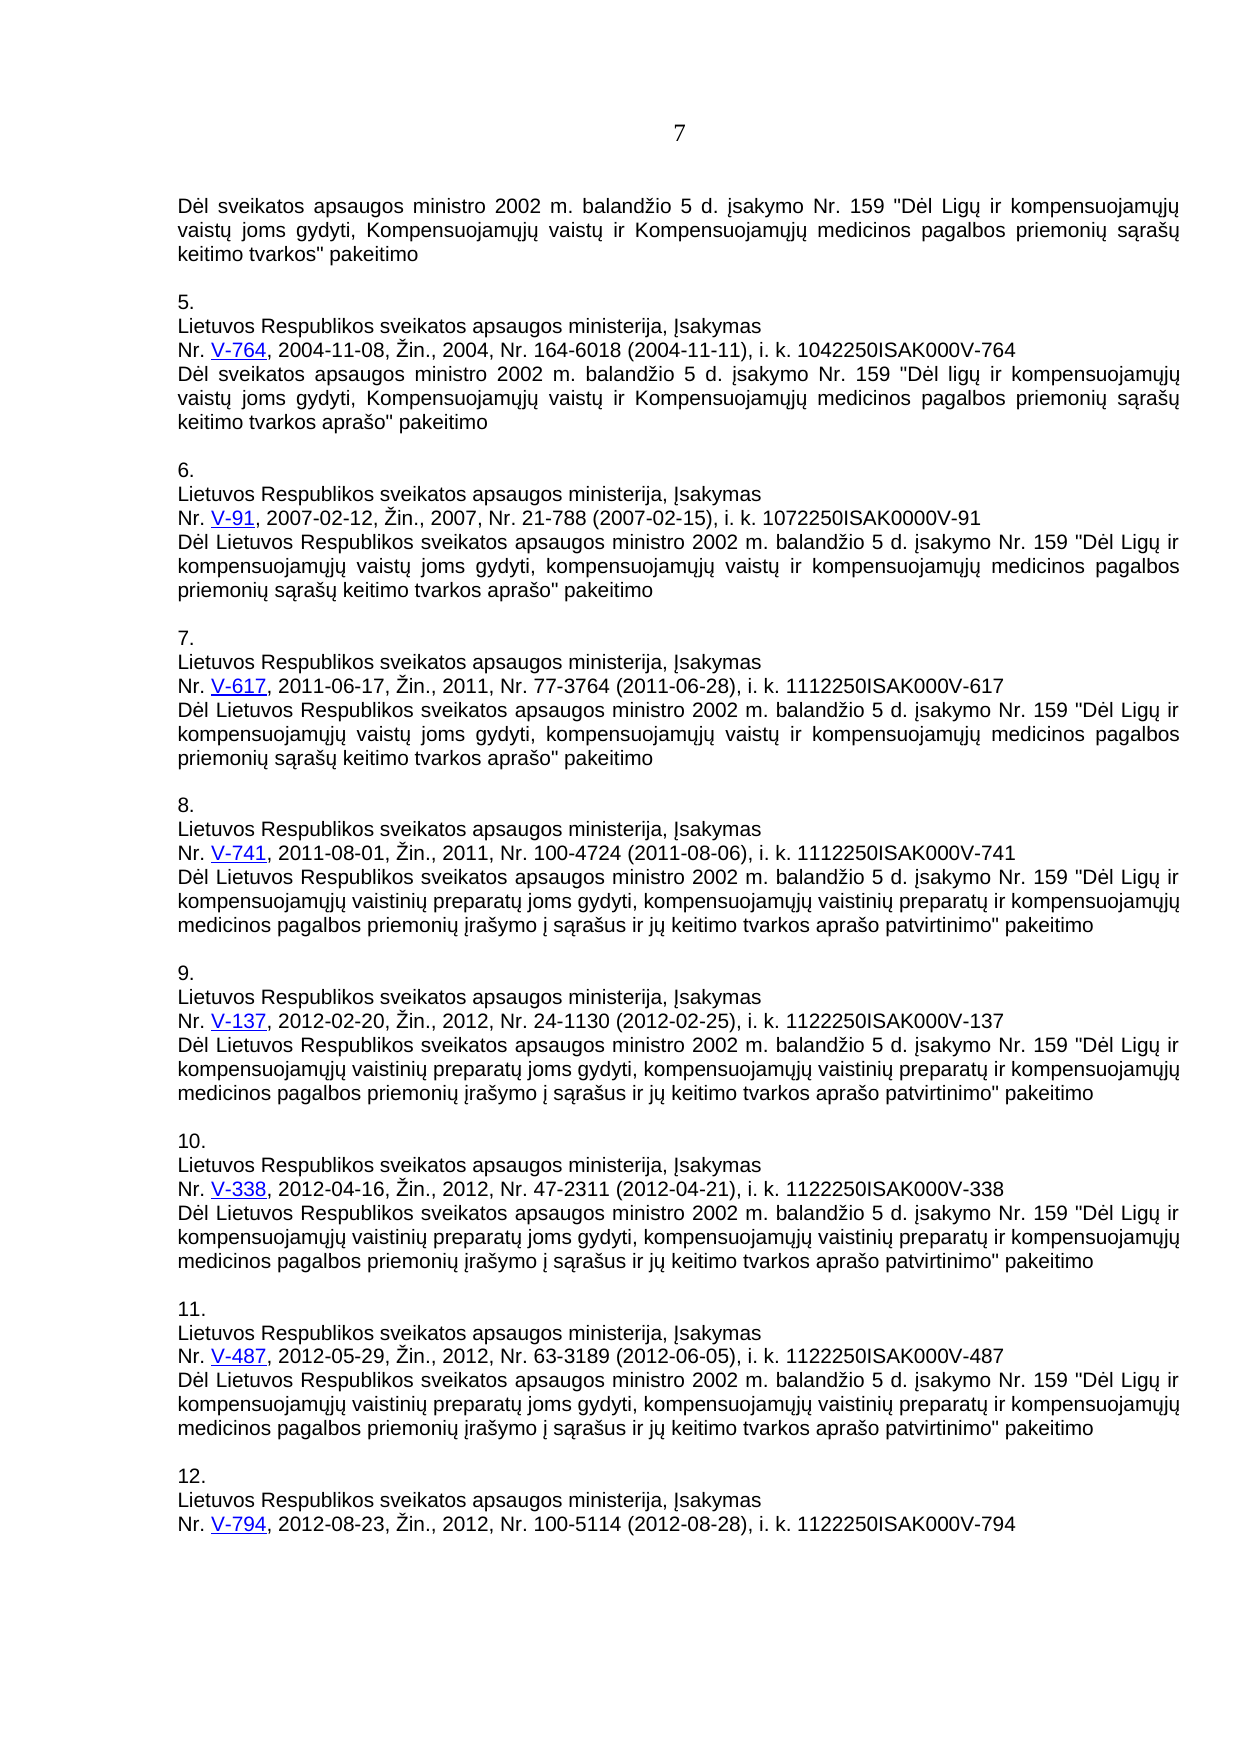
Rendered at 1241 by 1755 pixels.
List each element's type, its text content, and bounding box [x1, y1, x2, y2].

text 11. [177, 1296, 1181, 1320]
text Dėl sveikatos apsaugos ministro 2002 m. balandžio 5 d. įsakymo Nr. 159 "Dėl ligų ir kompensuojamųjų vaistų joms gydyti, Kompensuojamųjų vaistų ir Kompensuojamųjų medicinos pagalbos priemonių sąrašų keitimo tvarkos aprašo" pakeitimo [177, 362, 1181, 434]
text 5. [177, 290, 1181, 314]
text Lietuvos Respublikos sveikatos apsaugos ministerija, Įsakymas [177, 314, 1181, 338]
text 10. [177, 1129, 1181, 1153]
text Dėl Lietuvos Respublikos sveikatos apsaugos ministro 2002 m. balandžio 5 d. įsakymo Nr. 159 "Dėl Ligų ir kompensuojamųjų vaistinių preparatų joms gydyti, kompensuojamųjų vaistinių preparatų ir kompensuojamųjų medicinos pagalbos priemonių įrašymo į sąrašus ir jų keitimo tvarkos aprašo patvirtinimo" pakeitimo [177, 1201, 1181, 1272]
text 7. [177, 626, 1181, 649]
text Dėl Lietuvos Respublikos sveikatos apsaugos ministro 2002 m. balandžio 5 d. įsakymo Nr. 159 "Dėl Ligų ir kompensuojamųjų vaistų joms gydyti, kompensuojamųjų vaistų ir kompensuojamųjų medicinos pagalbos priemonių sąrašų keitimo tvarkos aprašo" pakeitimo [177, 697, 1181, 769]
text Lietuvos Respublikos sveikatos apsaugos ministerija, Įsakymas [177, 649, 1181, 673]
text Lietuvos Respublikos sveikatos apsaugos ministerija, Įsakymas [177, 1153, 1181, 1177]
text 6. [177, 458, 1181, 482]
text Lietuvos Respublikos sveikatos apsaugos ministerija, Įsakymas [177, 817, 1181, 841]
text Nr. V-91, 2007-02-12, Žin., 2007, Nr. 21-788 (2007-02-15), i. k. 1072250ISAK0000V-91 [177, 506, 1181, 530]
text Lietuvos Respublikos sveikatos apsaugos ministerija, Įsakymas [177, 482, 1181, 506]
text Nr. V-338, 2012-04-16, Žin., 2012, Nr. 47-2311 (2012-04-21), i. k. 1122250ISAK000V-338 [177, 1177, 1181, 1201]
text Nr. V-764, 2004-11-08, Žin., 2004, Nr. 164-6018 (2004-11-11), i. k. 1042250ISAK000V-764 [177, 338, 1181, 362]
text 12. [177, 1464, 1181, 1488]
text Lietuvos Respublikos sveikatos apsaugos ministerija, Įsakymas [177, 1488, 1181, 1512]
text Dėl Lietuvos Respublikos sveikatos apsaugos ministro 2002 m. balandžio 5 d. įsakymo Nr. 159 "Dėl Ligų ir kompensuojamųjų vaistinių preparatų joms gydyti, kompensuojamųjų vaistinių preparatų ir kompensuojamųjų medicinos pagalbos priemonių įrašymo į sąrašus ir jų keitimo tvarkos aprašo patvirtinimo" pakeitimo [177, 1368, 1181, 1440]
text Dėl Lietuvos Respublikos sveikatos apsaugos ministro 2002 m. balandžio 5 d. įsakymo Nr. 159 "Dėl Ligų ir kompensuojamųjų vaistinių preparatų joms gydyti, kompensuojamųjų vaistinių preparatų ir kompensuojamųjų medicinos pagalbos priemonių įrašymo į sąrašus ir jų keitimo tvarkos aprašo patvirtinimo" pakeitimo [177, 865, 1181, 937]
text Nr. V-794, 2012-08-23, Žin., 2012, Nr. 100-5114 (2012-08-28), i. k. 1122250ISAK000V-794 [177, 1512, 1181, 1536]
text 9. [177, 961, 1181, 985]
text Nr. V-137, 2012-02-20, Žin., 2012, Nr. 24-1130 (2012-02-25), i. k. 1122250ISAK000V-137 [177, 1009, 1181, 1033]
text Dėl sveikatos apsaugos ministro 2002 m. balandžio 5 d. įsakymo Nr. 159 "Dėl Ligų ir kompensuojamųjų vaistų joms gydyti, Kompensuojamųjų vaistų ir Kompensuojamųjų medicinos pagalbos priemonių sąrašų keitimo tvarkos" pakeitimo [177, 194, 1181, 266]
text Nr. V-741, 2011-08-01, Žin., 2011, Nr. 100-4724 (2011-08-06), i. k. 1112250ISAK000V-741 [177, 841, 1181, 865]
text Lietuvos Respublikos sveikatos apsaugos ministerija, Įsakymas [177, 1320, 1181, 1344]
text Lietuvos Respublikos sveikatos apsaugos ministerija, Įsakymas [177, 985, 1181, 1009]
text Dėl Lietuvos Respublikos sveikatos apsaugos ministro 2002 m. balandžio 5 d. įsakymo Nr. 159 "Dėl Ligų ir kompensuojamųjų vaistų joms gydyti, kompensuojamųjų vaistų ir kompensuojamųjų medicinos pagalbos priemonių sąrašų keitimo tvarkos aprašo" pakeitimo [177, 530, 1181, 602]
text Nr. V-487, 2012-05-29, Žin., 2012, Nr. 63-3189 (2012-06-05), i. k. 1122250ISAK000V-487 [177, 1344, 1181, 1368]
text 8. [177, 793, 1181, 817]
text Nr. V-617, 2011-06-17, Žin., 2011, Nr. 77-3764 (2011-06-28), i. k. 1112250ISAK000V-617 [177, 673, 1181, 697]
text Dėl Lietuvos Respublikos sveikatos apsaugos ministro 2002 m. balandžio 5 d. įsakymo Nr. 159 "Dėl Ligų ir kompensuojamųjų vaistinių preparatų joms gydyti, kompensuojamųjų vaistinių preparatų ir kompensuojamųjų medicinos pagalbos priemonių įrašymo į sąrašus ir jų keitimo tvarkos aprašo patvirtinimo" pakeitimo [177, 1033, 1181, 1105]
